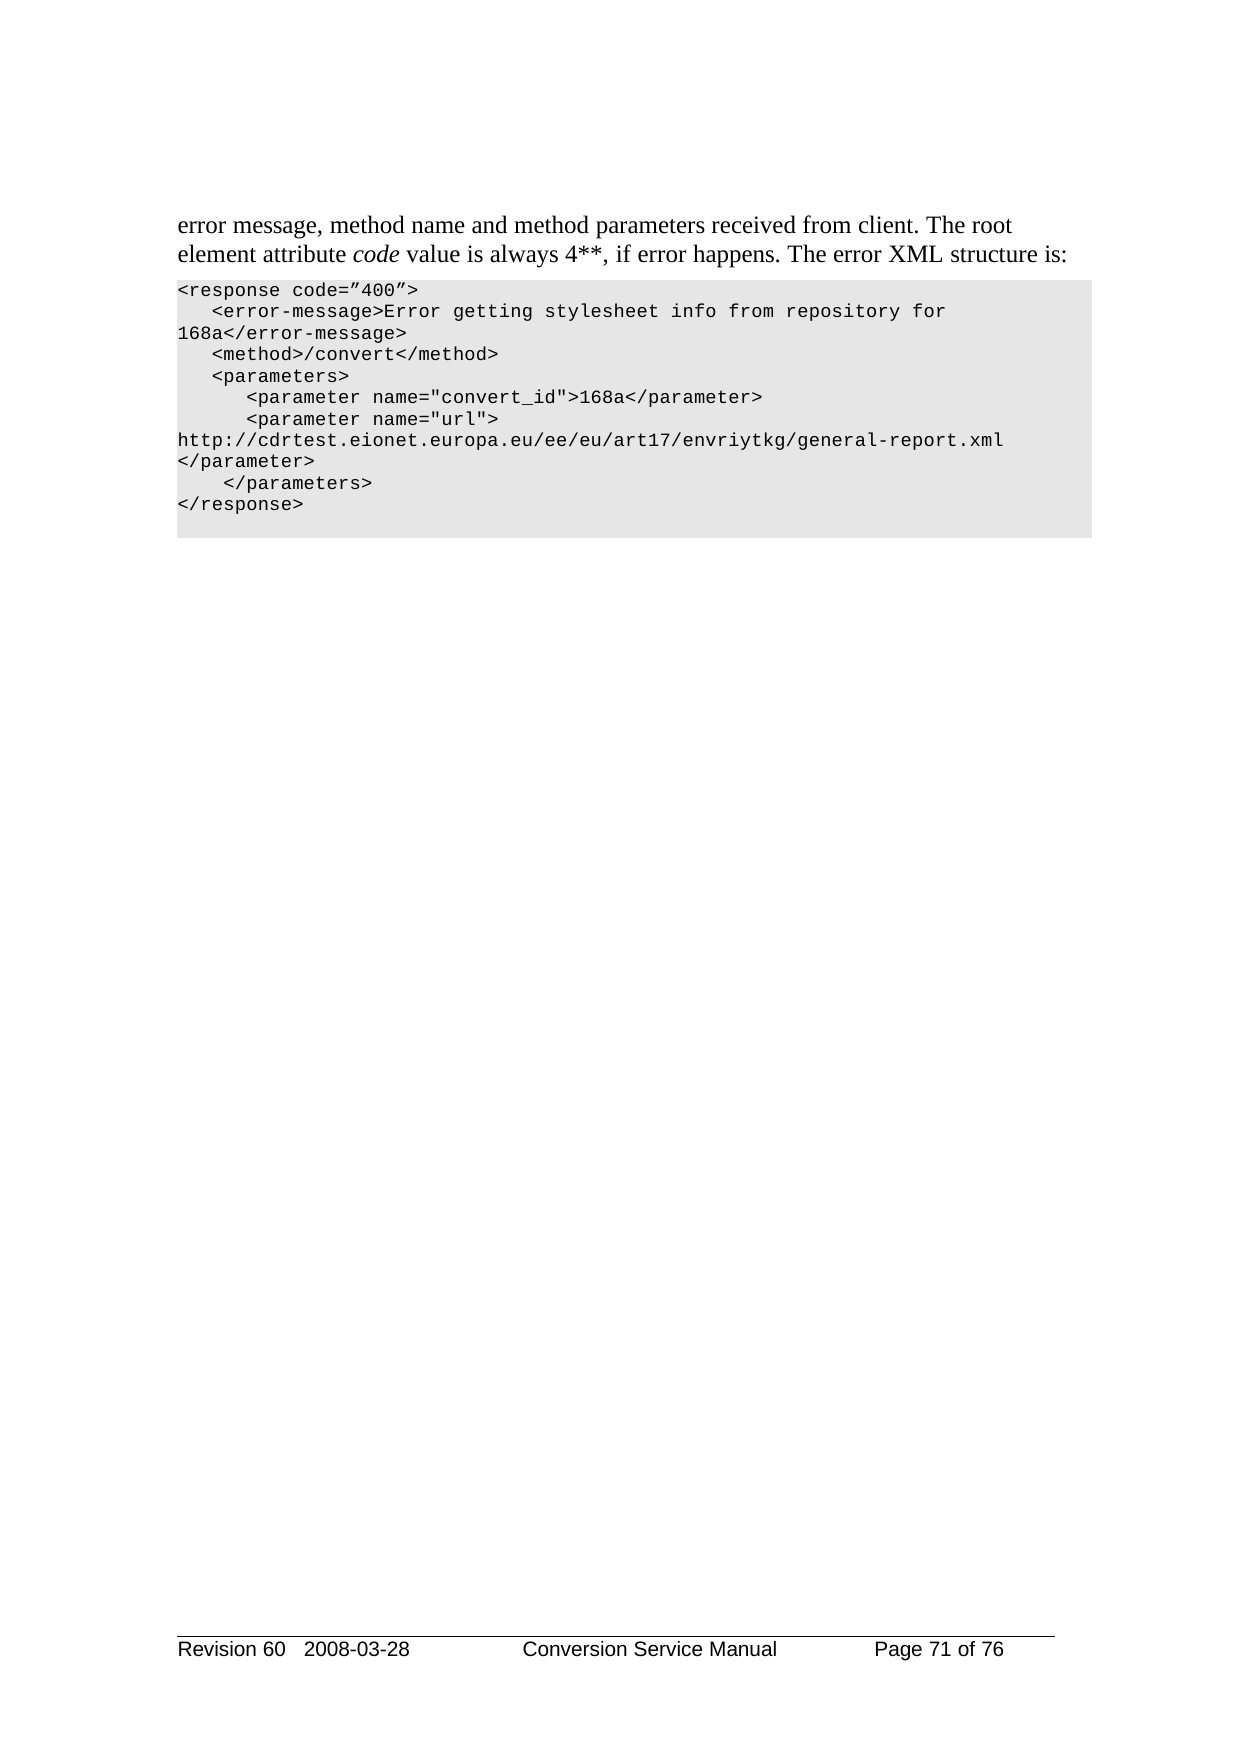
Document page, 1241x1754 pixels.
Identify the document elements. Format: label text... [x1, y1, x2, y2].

list <response code=”400”> [177, 280, 1092, 302]
text error message, method name and method parameters received from client. The root element attribute code value is always 4**, if error happens. The error XML structure is: [177, 210, 1092, 268]
list <parameters> [177, 366, 1092, 387]
list </response> [177, 495, 1092, 516]
list <parameter name="convert_id">168a</parameter> [177, 387, 1092, 409]
list <method>/convert</method> [177, 344, 1092, 366]
list </parameter> [177, 452, 1092, 473]
list <error-message>Error getting stylesheet info from repository for 168a</error-message> [177, 302, 1092, 344]
list <parameter name="url"> http://cdrtest.eionet.europa.eu/ee/eu/art17/envriytkg/general-report.xml [177, 409, 1092, 452]
list </parameters> [177, 473, 1092, 495]
